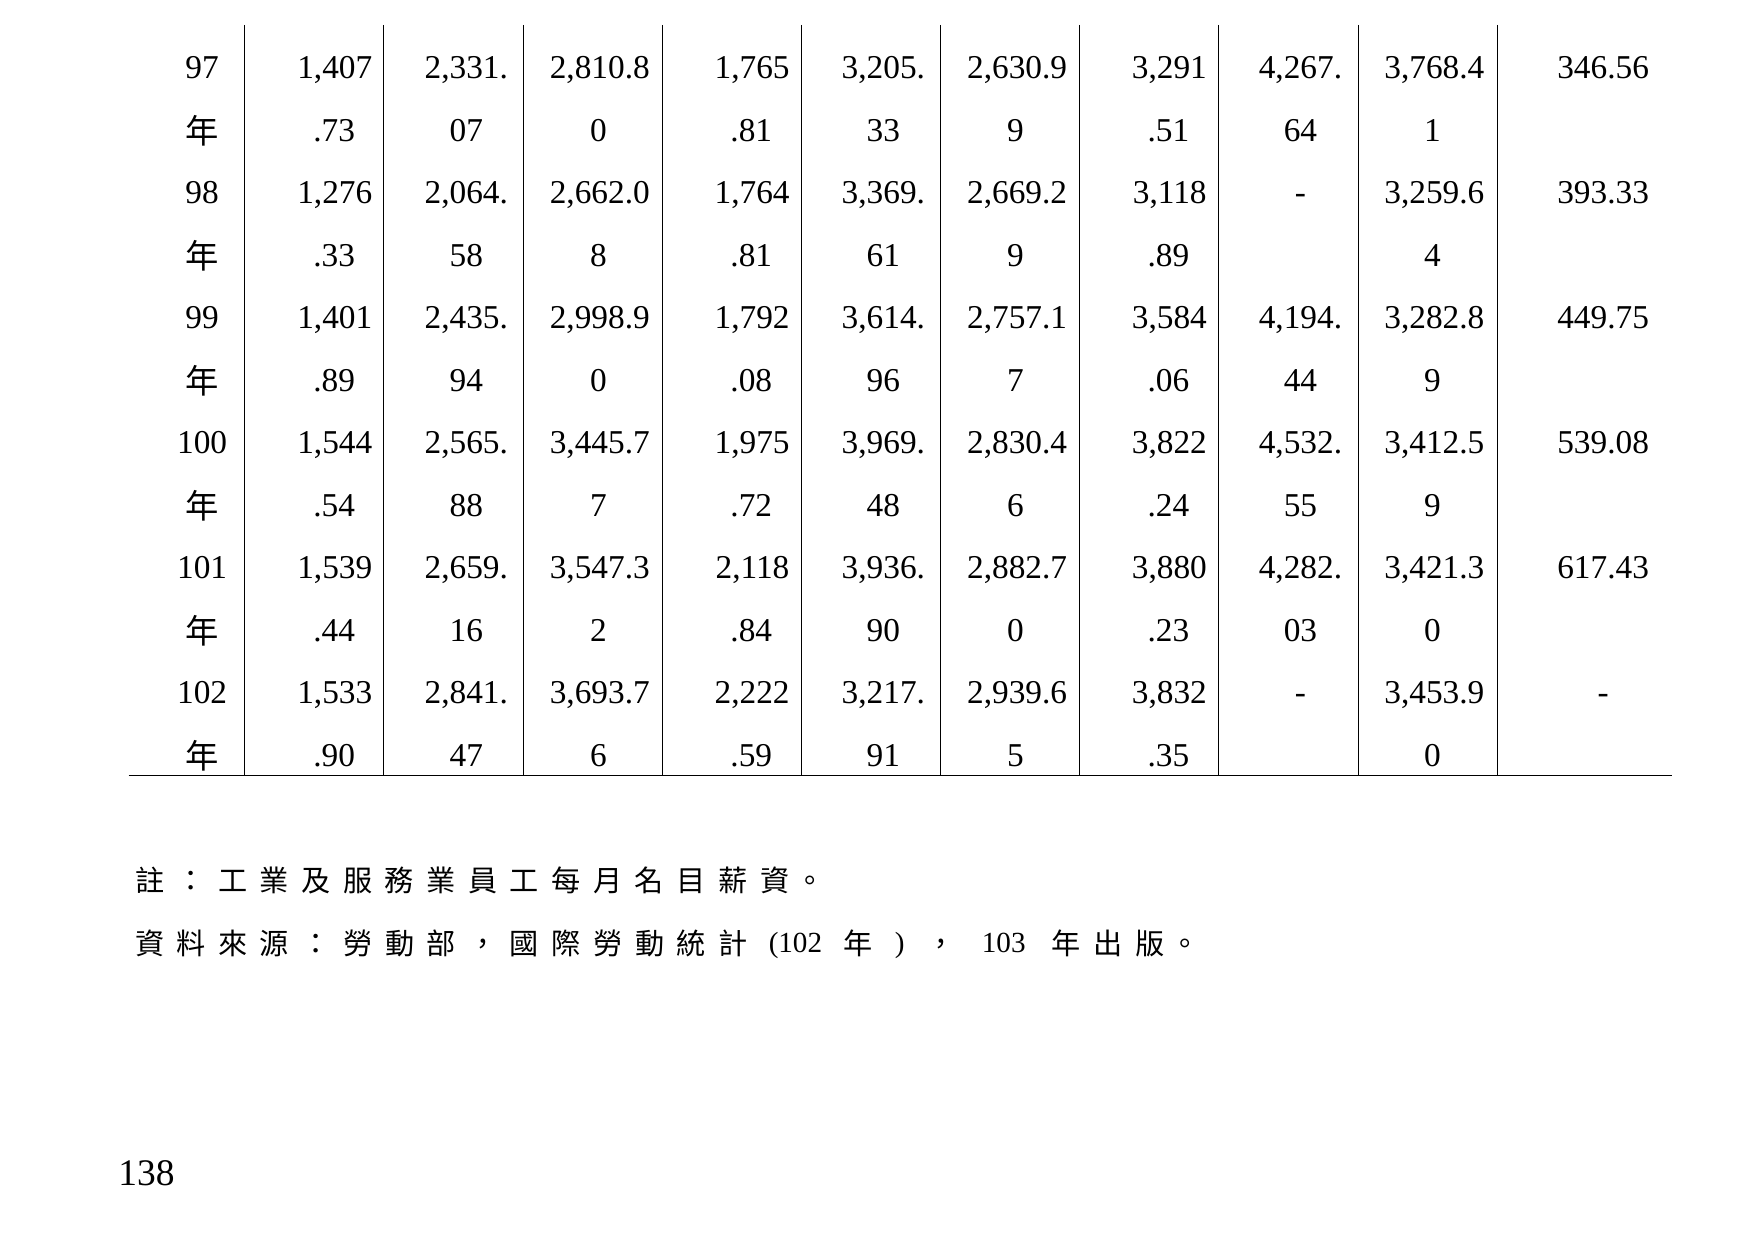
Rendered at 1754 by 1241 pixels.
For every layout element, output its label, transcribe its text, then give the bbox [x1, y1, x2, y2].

table_cell 3,614.96 [802, 275, 940, 400]
table_cell 2,222.59 [663, 650, 801, 775]
table_cell 4,267.64 [1219, 25, 1358, 150]
table_cell 1,401.89 [245, 275, 383, 400]
table_cell 617.43 [1498, 525, 1672, 650]
table_cell 101年 [129, 525, 244, 650]
table_cell 3,768.41 [1359, 25, 1497, 150]
table_cell 4,532.55 [1219, 400, 1358, 525]
table_cell 2,565.88 [384, 400, 523, 525]
table_cell 1,544.54 [245, 400, 383, 525]
table_cell 2,830.46 [941, 400, 1079, 525]
table_cell 3,282.89 [1359, 275, 1497, 400]
text 資料來源：勞動部，國際勞動統計(102年)，103年出版。 [128, 900, 1628, 962]
table_cell 3,445.77 [524, 400, 662, 525]
table_cell 1,533.90 [245, 650, 383, 775]
table_cell 1,792.08 [663, 275, 801, 400]
table_cell - [1498, 650, 1672, 775]
table_cell 2,757.17 [941, 275, 1079, 400]
text 註：工業及服務業員工每月名目薪資。 [128, 837, 1628, 900]
table_cell 3,453.90 [1359, 650, 1497, 775]
table_cell 2,998.90 [524, 275, 662, 400]
table_cell 97年 [129, 25, 244, 150]
table_cell 99年 [129, 275, 244, 400]
table_cell 2,841.47 [384, 650, 523, 775]
table_cell 346.56 [1498, 25, 1672, 150]
table_cell 393.33 [1498, 150, 1672, 275]
table_cell 2,118.84 [663, 525, 801, 650]
table_cell 1,764.81 [663, 150, 801, 275]
table_cell - [1219, 650, 1358, 775]
table_cell 2,064.58 [384, 150, 523, 275]
table_cell 3,584.06 [1080, 275, 1218, 400]
table_cell 3,822.24 [1080, 400, 1218, 525]
table_cell 1,975.72 [663, 400, 801, 525]
table_cell 539.08 [1498, 400, 1672, 525]
table_cell 3,259.64 [1359, 150, 1497, 275]
table_cell 3,693.76 [524, 650, 662, 775]
table_cell 4,194.44 [1219, 275, 1358, 400]
table_cell 2,939.65 [941, 650, 1079, 775]
table_cell 449.75 [1498, 275, 1672, 400]
table_cell 2,810.80 [524, 25, 662, 150]
table_cell 100年 [129, 400, 244, 525]
table_cell 2,435.94 [384, 275, 523, 400]
table_cell 1,276.33 [245, 150, 383, 275]
table_cell 2,331.07 [384, 25, 523, 150]
table_cell 3,421.30 [1359, 525, 1497, 650]
table_cell 3,369.61 [802, 150, 940, 275]
table_cell 3,205.33 [802, 25, 940, 150]
table_cell 2,659.16 [384, 525, 523, 650]
table_cell 4,282.03 [1219, 525, 1358, 650]
table_cell 3,412.59 [1359, 400, 1497, 525]
table_cell 3,880.23 [1080, 525, 1218, 650]
table_cell 1,407.73 [245, 25, 383, 150]
table_cell 3,832.35 [1080, 650, 1218, 775]
table_cell 2,662.08 [524, 150, 662, 275]
table_cell 3,118.89 [1080, 150, 1218, 275]
table_cell 3,217.91 [802, 650, 940, 775]
table_cell - [1219, 150, 1358, 275]
table_cell 2,630.99 [941, 25, 1079, 150]
table_cell 3,291.51 [1080, 25, 1218, 150]
table_cell 3,936.90 [802, 525, 940, 650]
table_cell 98年 [129, 150, 244, 275]
table_cell 2,882.70 [941, 525, 1079, 650]
table_cell 1,539.44 [245, 525, 383, 650]
table_cell 3,969.48 [802, 400, 940, 525]
table_cell 3,547.32 [524, 525, 662, 650]
table_cell 102年 [129, 650, 244, 775]
table_cell 1,765.81 [663, 25, 801, 150]
table_cell 2,669.29 [941, 150, 1079, 275]
